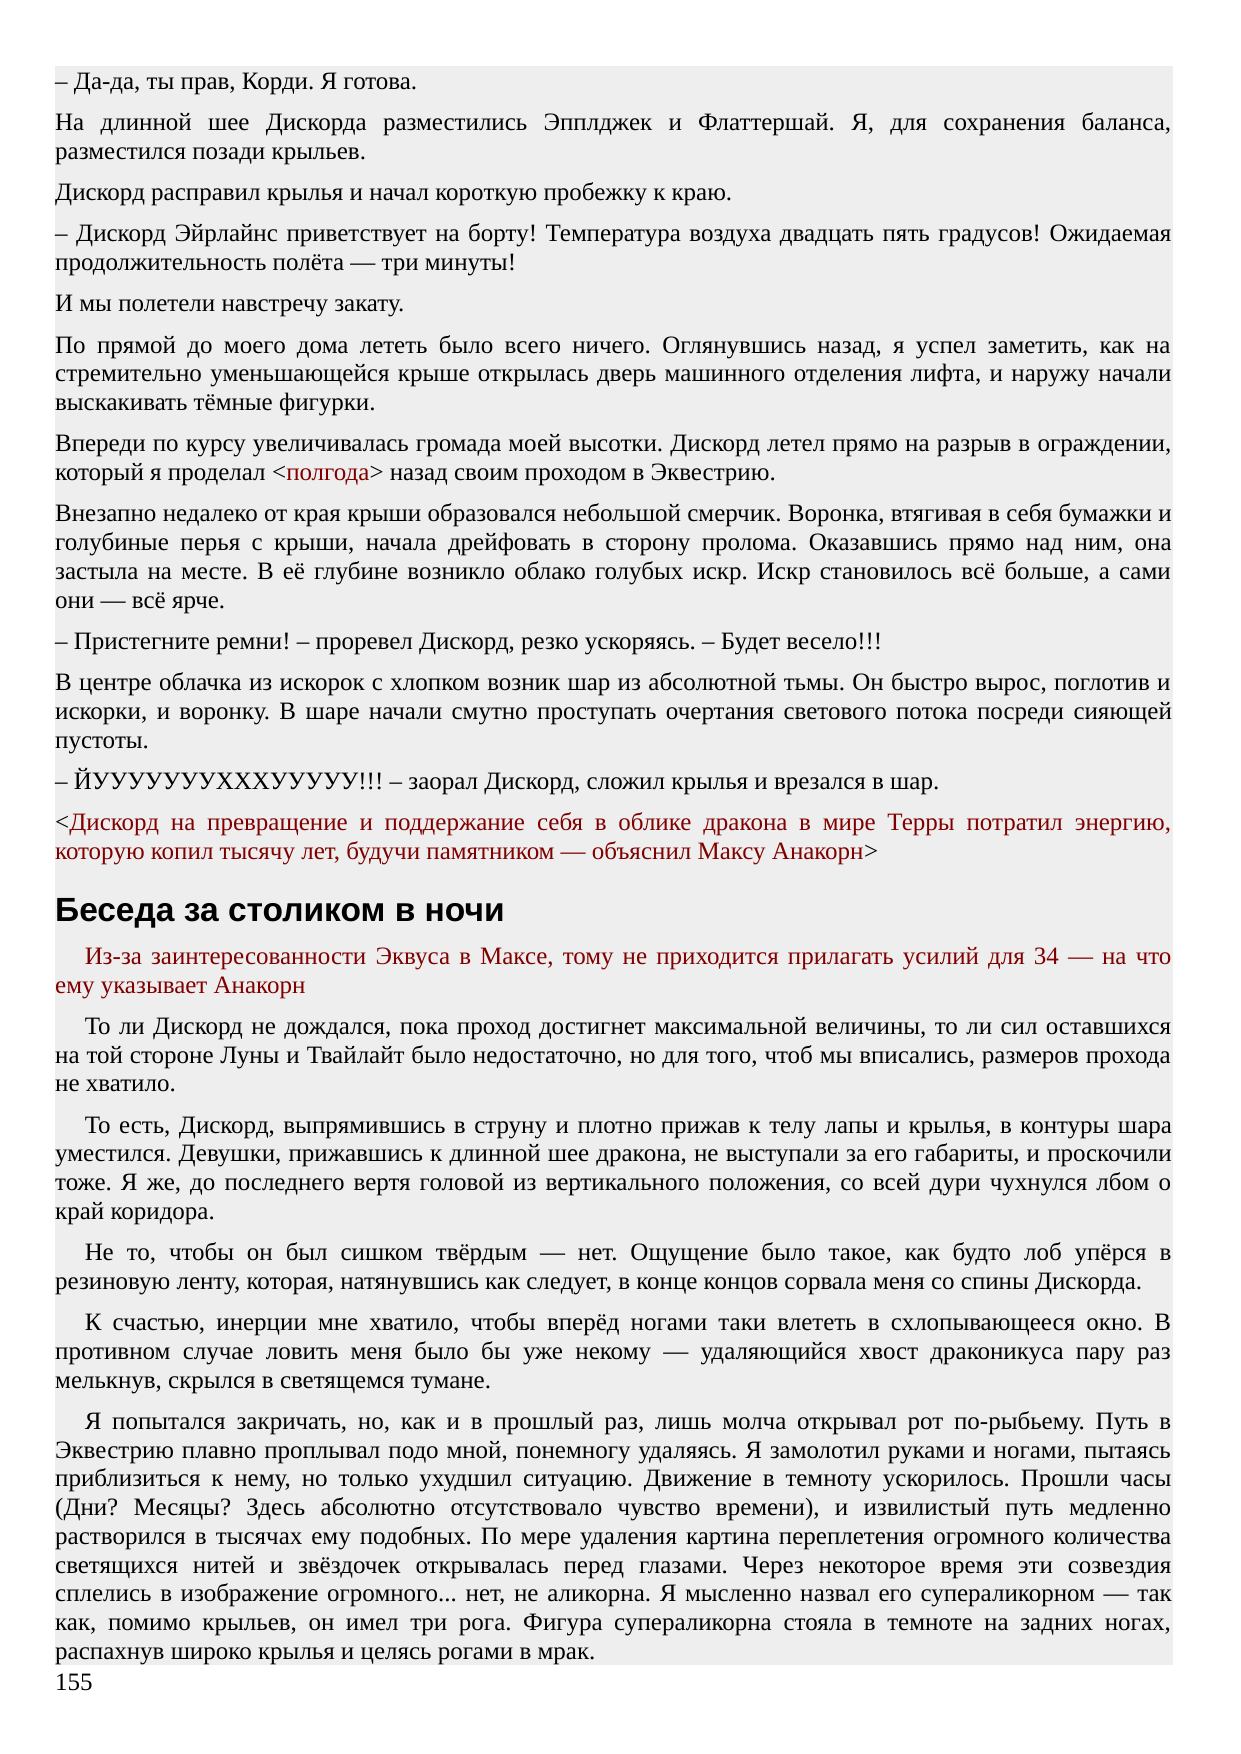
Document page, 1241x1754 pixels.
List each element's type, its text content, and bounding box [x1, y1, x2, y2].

text Впереди по курсу увеличивалась громада моей высотки. Дискорд летел прямо на разрыв в ограждении, который я проделал <полгода> назад своим проходом в Эквестрию. [55, 428, 1173, 486]
text Внезапно недалеко от края крыши образовался небольшой смерчик. Воронка, втягивая в себя бумажки и голубиные перья с крыши, начала дрейфовать в сторону пролома. Оказавшись прямо над ним, она застыла на месте. В её глубине возникло облако голубых искр. Искр становилось всё больше, а сами они — всё ярче. [55, 498, 1173, 613]
text И мы полетели навстречу закату. [55, 288, 1173, 317]
text – Дискорд Эйрлайнс приветствует на борту! Температура воздуха двадцать пять градусов! Ожидаемая продолжительность полёта — три минуты! [55, 218, 1173, 276]
text К счастью, инерции мне хватило, чтобы вперёд ногами таки влететь в схлопывающееся окно. В противном случае ловить меня было бы уже некому — удаляющийся хвост драконикуса пару раз мелькнув, скрылся в светящемся тумане. [55, 1307, 1173, 1393]
text Дискорд расправил крылья и начал короткую пробежку к краю. [55, 177, 1173, 206]
text – Пристегните ремни! – проревел Дискорд, резко ускоряясь. – Будет весело!!! [55, 626, 1173, 655]
subtitle Беседа за столиком в ночи [55, 890, 1173, 928]
text В центре облачка из искорок с хлопком возник шар из абсолютной тьмы. Он быстро вырос, поглотив и искорки, и воронку. В шаре начали смутно проступать очертания светового потока посреди сияющей пустоты. [55, 667, 1173, 753]
text То ли Дискорд не дождался, пока проход достигнет максимальной величины, то ли сил оставшихся на той стороне Луны и Твайлайт было недостаточно, но для того, чтоб мы вписались, размеров прохода не хватило. [55, 1011, 1173, 1097]
text Я попытался закричать, но, как и в прошлый раз, лишь молча открывал рот по-рыбьему. Путь в Эквестрию плавно проплывал подо мной, понемногу удаляясь. Я замолотил руками и ногами, пытаясь приблизиться к нему, но только ухудшил ситуацию. Движение в темноту ускорилось. Прошли часы (Дни? Месяцы? Здесь абсолютно отсутствовало чувство времени), и извилистый путь медленно растворился в тысячах ему подобных. По мере удаления картина переплетения огромного количества светящихся нитей и звёздочек открывалась перед глазами. Через некоторое время эти созвездия сплелись в изображение огромного... нет, не аликорна. Я мысленно назвал его супераликорном — так как, помимо крыльев, он имел три рога. Фигура супераликорна стояла в темноте на задних ногах, распахнув широко крылья и целясь рогами в мрак. [55, 1406, 1173, 1665]
text Не то, чтобы он был сишком твёрдым — нет. Ощущение было такое, как будто лоб упёрся в резиновую ленту, которая, натянувшись как следует, в конце концов сорвала меня со спины Дискорда. [55, 1237, 1173, 1295]
text – ЙУУУУУУУХХХУУУУУ!!! – заорал Дискорд, сложил крылья и врезался в шар. [55, 766, 1173, 795]
text <Дискорд на превращение и поддержание себя в облике дракона в мире Терры потратил энергию, которую копил тысячу лет, будучи памятником — объяснил Максу Анакорн> [55, 807, 1173, 865]
text Из-за заинтересованности Эквуса в Максе, тому не приходится прилагать усилий для 34 — на что ему указывает Анакорн [55, 941, 1173, 998]
text – Да-да, ты прав, Корди. Я готова. [55, 66, 1173, 95]
text То есть, Дискорд, выпрямившись в струну и плотно прижав к телу лапы и крылья, в контуры шара уместился. Девушки, прижавшись к длинной шее дракона, не выступали за его габариты, и проскочили тоже. Я же, до последнего вертя головой из вертикального положения, со всей дури чухнулся лбом о край коридора. [55, 1110, 1173, 1225]
text На длинной шее Дискорда разместились Эпплджек и Флаттершай. Я, для сохранения баланса, разместился позади крыльев. [55, 107, 1173, 165]
text По прямой до моего дома лететь было всего ничего. Оглянувшись назад, я успел заметить, как на стремительно уменьшающейся крыше открылась дверь машинного отделения лифта, и наружу начали выскакивать тёмные фигурки. [55, 330, 1173, 416]
